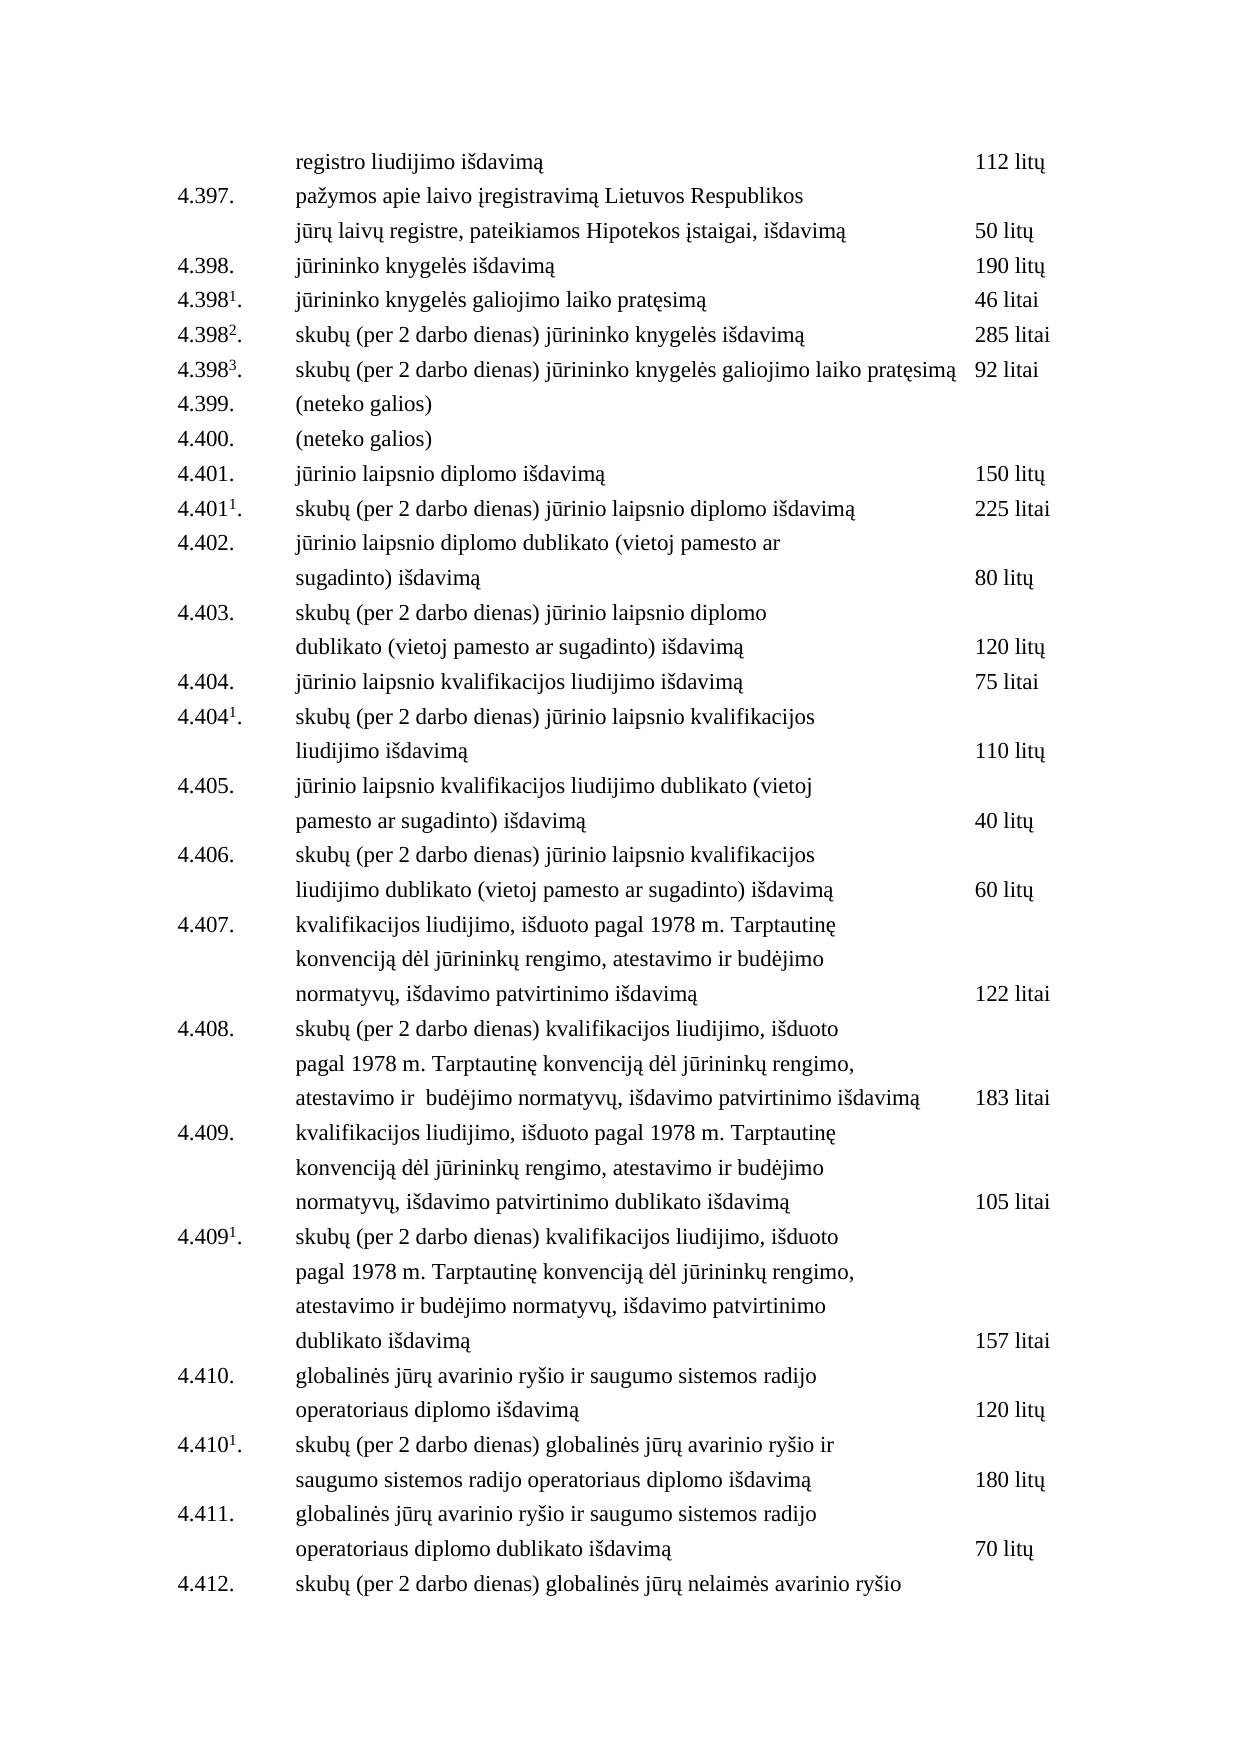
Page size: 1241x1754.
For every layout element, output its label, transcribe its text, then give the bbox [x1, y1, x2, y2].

text pagal 1978 m. Tarptautinę konvenciją dėl jūrininkų rengimo, [177, 1258, 1122, 1284]
text jūrų laivų registre, pateikiamos Hipotekos įstaigai, išdavimą 50 litų [177, 217, 1122, 243]
text 4.411. globalinės jūrų avarinio ryšio ir saugumo sistemos radijo [177, 1501, 1122, 1527]
text 4.404. jūrinio laipsnio kvalifikacijos liudijimo išdavimą 75 litai [177, 668, 1122, 694]
text registro liudijimo išdavimą 112 litų [177, 148, 1122, 174]
text atestavimo ir budėjimo normatyvų, išdavimo patvirtinimo išdavimą 183 litai [177, 1084, 1122, 1111]
text liudijimo išdavimą 110 litų [177, 737, 1122, 764]
text konvenciją dėl jūrininkų rengimo, atestavimo ir budėjimo [177, 1154, 1122, 1180]
text atestavimo ir budėjimo normatyvų, išdavimo patvirtinimo [177, 1292, 1122, 1319]
text 4.4091. skubų (per 2 darbo dienas) kvalifikacijos liudijimo, išduoto [177, 1223, 1122, 1249]
text 4.3982. skubų (per 2 darbo dienas) jūrininko knygelės išdavimą 285 litai [177, 321, 1122, 347]
text 4.401. jūrinio laipsnio diplomo išdavimą 150 litų [177, 460, 1122, 486]
text 4.410. globalinės jūrų avarinio ryšio ir saugumo sistemos radijo [177, 1362, 1122, 1388]
text 4.400. (neteko galios) [177, 425, 1122, 452]
text operatoriaus diplomo dublikato išdavimą 70 litų [177, 1535, 1122, 1562]
text 4.4041. skubų (per 2 darbo dienas) jūrinio laipsnio kvalifikacijos [177, 703, 1122, 729]
text 4.402. jūrinio laipsnio diplomo dublikato (vietoj pamesto ar [177, 529, 1122, 556]
text normatyvų, išdavimo patvirtinimo išdavimą 122 litai [177, 980, 1122, 1007]
text 4.398. jūrininko knygelės išdavimą 190 litų [177, 252, 1122, 278]
text 4.407. kvalifikacijos liudijimo, išduoto pagal 1978 m. Tarptautinę [177, 911, 1122, 937]
text normatyvų, išdavimo patvirtinimo dublikato išdavimą 105 litai [177, 1188, 1122, 1215]
text 4.397. pažymos apie laivo įregistravimą Lietuvos Respublikos [177, 182, 1122, 209]
text 4.3983. skubų (per 2 darbo dienas) jūrininko knygelės galiojimo laiko pratęsimą 92 litai [177, 356, 1122, 382]
text pamesto ar sugadinto) išdavimą 40 litų [177, 807, 1122, 833]
text operatoriaus diplomo išdavimą 120 litų [177, 1396, 1122, 1423]
text 4.408. skubų (per 2 darbo dienas) kvalifikacijos liudijimo, išduoto [177, 1015, 1122, 1041]
text 4.405. jūrinio laipsnio kvalifikacijos liudijimo dublikato (vietoj [177, 772, 1122, 798]
text konvenciją dėl jūrininkų rengimo, atestavimo ir budėjimo [177, 946, 1122, 972]
text 4.406. skubų (per 2 darbo dienas) jūrinio laipsnio kvalifikacijos [177, 841, 1122, 868]
text 4.3981. jūrininko knygelės galiojimo laiko pratęsimą 46 litai [177, 286, 1122, 313]
text 4.409. kvalifikacijos liudijimo, išduoto pagal 1978 m. Tarptautinę [177, 1119, 1122, 1145]
text 4.4011. skubų (per 2 darbo dienas) jūrinio laipsnio diplomo išdavimą 225 litai [177, 494, 1122, 521]
text 4.399. (neteko galios) [177, 391, 1122, 417]
text dublikato išdavimą 157 litai [177, 1327, 1122, 1353]
text 4.4101. skubų (per 2 darbo dienas) globalinės jūrų avarinio ryšio ir [177, 1431, 1122, 1457]
text liudijimo dublikato (vietoj pamesto ar sugadinto) išdavimą 60 litų [177, 876, 1122, 902]
text 4.403. skubų (per 2 darbo dienas) jūrinio laipsnio diplomo [177, 599, 1122, 625]
text sugadinto) išdavimą 80 litų [177, 564, 1122, 590]
text dublikato (vietoj pamesto ar sugadinto) išdavimą 120 litų [177, 633, 1122, 660]
text 4.412. skubų (per 2 darbo dienas) globalinės jūrų nelaimės avarinio ryšio [177, 1570, 1122, 1596]
text saugumo sistemos radijo operatoriaus diplomo išdavimą 180 litų [177, 1466, 1122, 1492]
text pagal 1978 m. Tarptautinę konvenciją dėl jūrininkų rengimo, [177, 1049, 1122, 1076]
